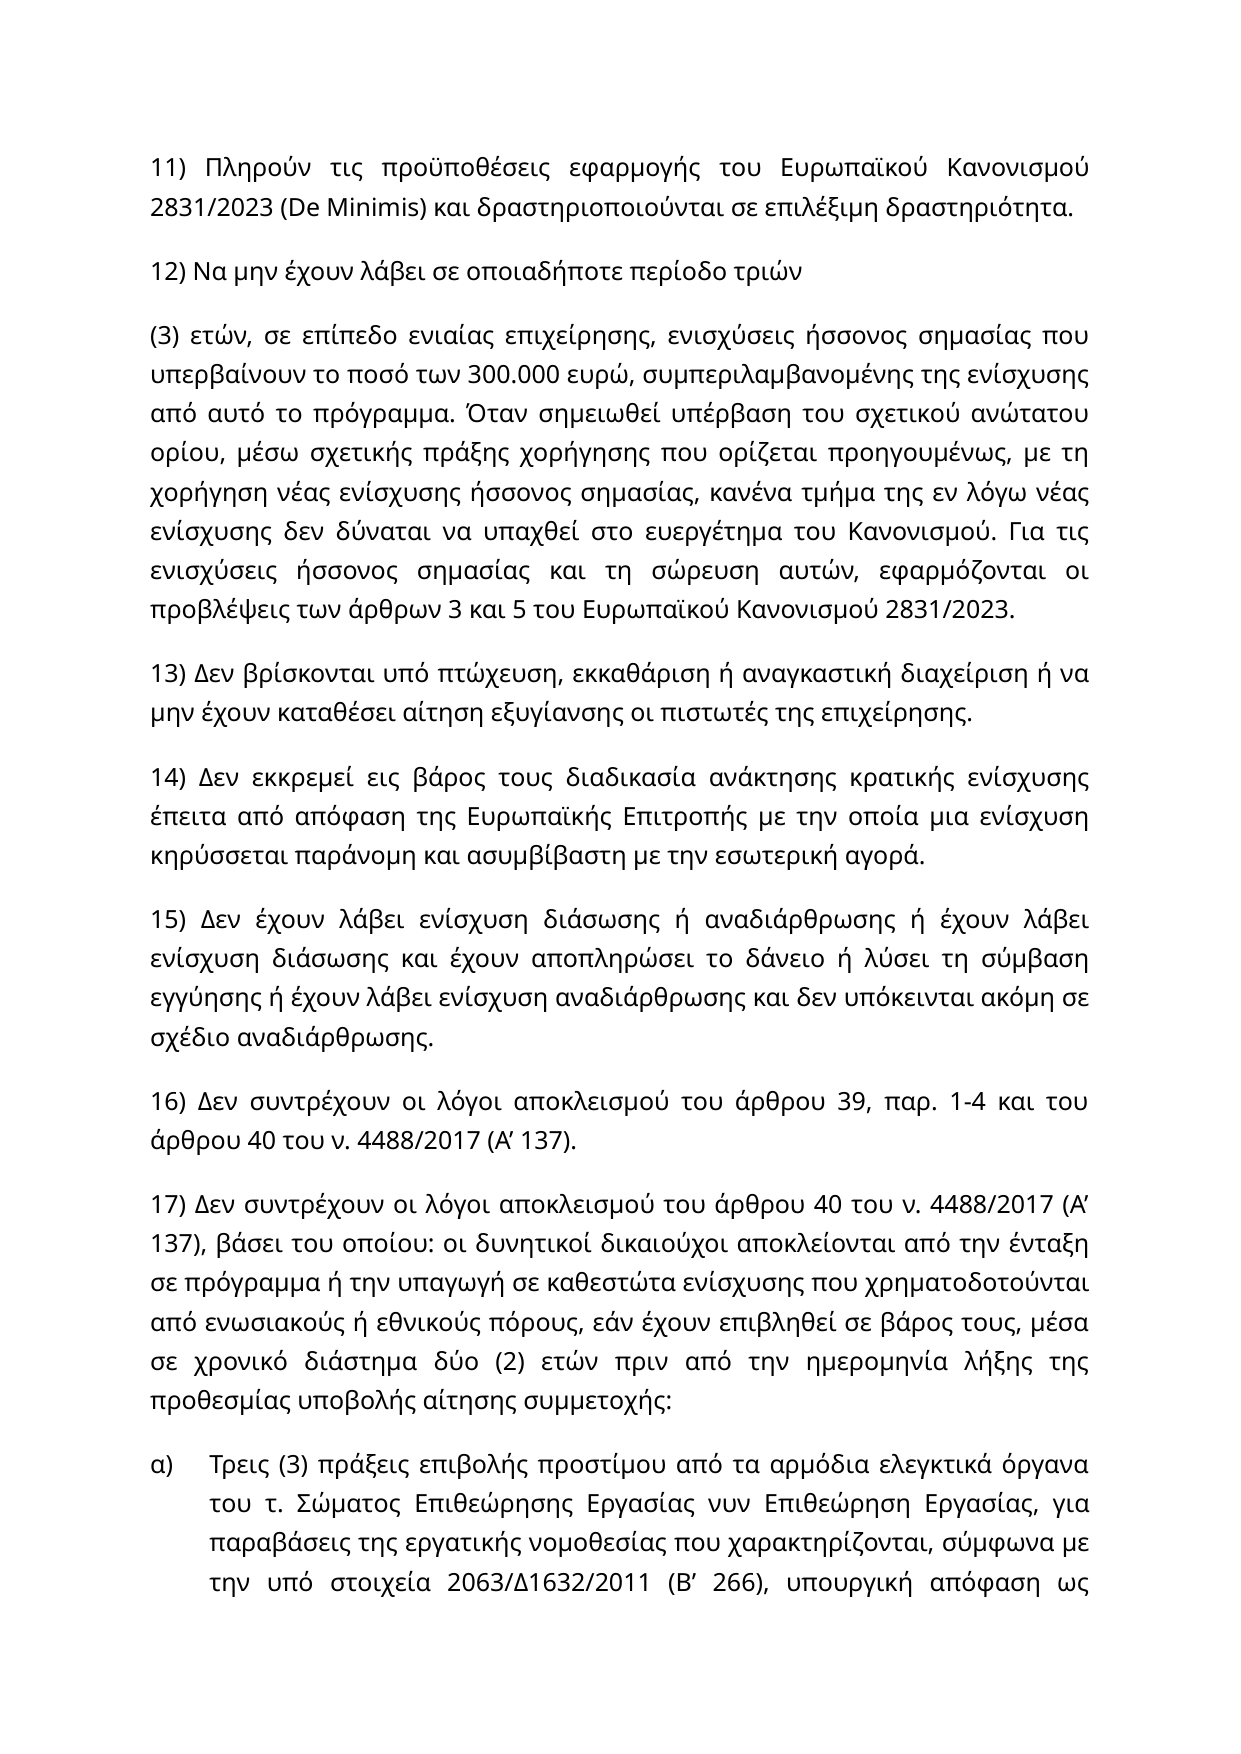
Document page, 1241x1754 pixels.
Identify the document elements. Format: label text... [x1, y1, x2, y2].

text 14) Δεν εκκρεμεί εις βάρος τους διαδικασία ανάκτησης κρατικής ενίσχυσης έπειτα από απόφαση της Ευρωπαϊκής Επιτροπής με την οποία μια ενίσχυση κηρύσσεται παράνομη και ασυμβίβαστη με την εσωτερική αγορά. [150, 759, 1090, 872]
text 11) Πληρούν τις προϋποθέσεις εφαρμογής του Ευρωπαϊκού Κανονισμού 2831/2023 (De Minimis) και δραστηριοποιούνται σε επιλέξιμη δραστηριότητα. [150, 150, 1090, 223]
text (3) ετών, σε επίπεδο ενιαίας επιχείρησης, ενισχύσεις ήσσονος σημασίας που υπερβαίνουν το ποσό των 300.000 ευρώ, συμπεριλαμβανομένης της ενίσχυσης από αυτό το πρόγραμμα. Όταν σημειωθεί υπέρβαση του σχετικού ανώτατου ορίου, μέσω σχετικής πράξης χορήγησης που ορίζεται προηγουμένως, με τη χορήγηση νέας ενίσχυσης ήσσονος σημασίας, κανένα τμήμα της εν λόγω νέας ενίσχυσης δεν δύναται να υπαχθεί στο ευεργέτημα του Κανονισμού. Για τις ενισχύσεις ήσσονος σημασίας και τη σώρευση αυτών, εφαρμόζονται οι προβλέψεις των άρθρων 3 και 5 του Ευρωπαϊκού Κανονισμού 2831/2023. [150, 317, 1090, 626]
text 16) Δεν συντρέχουν οι λόγοι αποκλεισμού του άρθρου 39, παρ. 1-4 και του άρθρου 40 του ν. 4488/2017 (Α’ 137). [150, 1083, 1090, 1157]
text 17) Δεν συντρέχουν οι λόγοι αποκλεισμού του άρθρου 40 του ν. 4488/2017 (Α’ 137), βάσει του οποίου: οι δυνητικοί δικαιούχοι αποκλείονται από την ένταξη σε πρόγραμμα ή την υπαγωγή σε καθεστώτα ενίσχυσης που χρηματοδοτούνται από ενωσιακούς ή εθνικούς πόρους, εάν έχουν επιβληθεί σε βάρος τους, μέσα σε χρονικό διάστημα δύο (2) ετών πριν από την ημερομηνία λήξης της προθεσμίας υποβολής αίτησης συμμετοχής: [150, 1187, 1090, 1417]
text 12) Να μην έχουν λάβει σε οποιαδήποτε περίοδο τριών [150, 253, 1090, 287]
text 13) Δεν βρίσκονται υπό πτώχευση, εκκαθάριση ή αναγκαστική διαχείριση ή να μην έχουν καταθέσει αίτηση εξυγίανσης οι πιστωτές της επιχείρησης. [150, 656, 1090, 729]
list α) Τρεις (3) πράξεις επιβολής προστίμου από τα αρμόδια ελεγκτικά όργανα του τ. Σώματος Επιθεώρησης Εργασίας νυν Επιθεώρηση Εργασίας, για παραβάσεις της εργατικής νομοθεσίας που χαρακτηρίζονται, σύμφωνα με την υπό στοιχεία 2063/Δ1632/2011 (Β’ 266), υπουργική απόφαση ως [150, 1447, 1090, 1598]
text 15) Δεν έχουν λάβει ενίσχυση διάσωσης ή αναδιάρθρωσης ή έχουν λάβει ενίσχυση διάσωσης και έχουν αποπληρώσει το δάνειο ή λύσει τη σύμβαση εγγύησης ή έχουν λάβει ενίσχυση αναδιάρθρωσης και δεν υπόκεινται ακόμη σε σχέδιο αναδιάρθρωσης. [150, 902, 1090, 1053]
